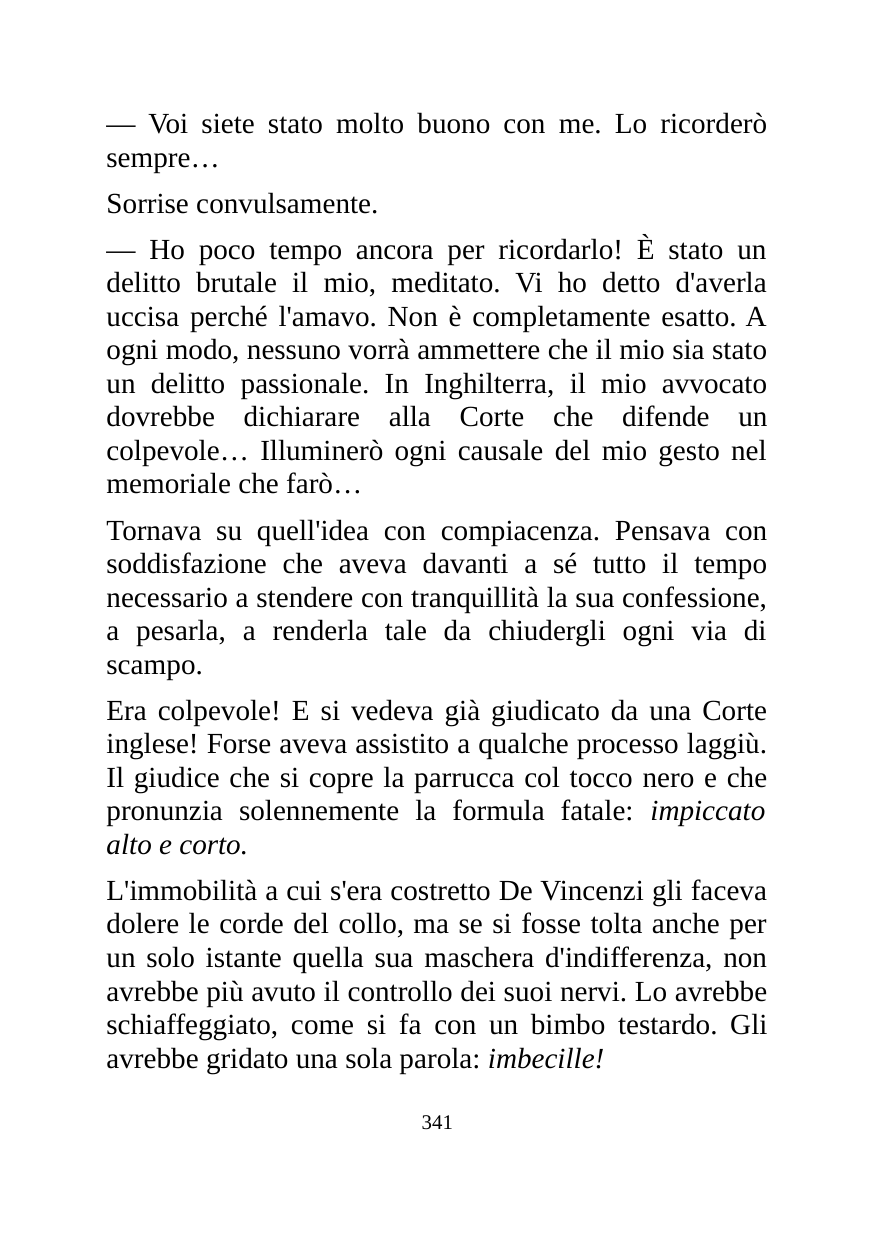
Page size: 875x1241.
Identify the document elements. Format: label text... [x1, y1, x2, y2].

text — Ho poco tempo ancora per ricordarlo! È stato un delitto brutale il mio, meditato. Vi ho detto d'averla uccisa perché l'amavo. Non è completamente esatto. A ogni modo, nessuno vorrà ammettere che il mio sia stato un delitto passionale. In Inghilterra, il mio avvocato dovrebbe dichiarare alla Corte che difende un colpevole… Illuminerò ogni causale del mio gesto nel memoriale che farò… [106, 232, 768, 500]
text L'immobilità a cui s'era costretto De Vincenzi gli faceva dolere le corde del collo, ma se si fosse tolta anche per un solo istante quella sua maschera d'indifferenza, non avrebbe più avuto il controllo dei suoi nervi. Lo avrebbe schiaffeggiato, come si fa con un bimbo testardo. Gli avrebbe gridato una sola parola: imbecille! [106, 873, 768, 1074]
text — Voi siete stato molto buono con me. Lo ricorderò sempre… [106, 106, 768, 173]
text Tornava su quell'idea con compiacenza. Pensava con soddisfazione che aveva davanti a sé tutto il tempo necessario a stendere con tranquillità la sua confessione, a pesarla, a renderla tale da chiudergli ogni via di scampo. [106, 513, 768, 680]
text Sorrise convulsamente. [106, 186, 768, 219]
text Era colpevole! E si vedeva già giudicato da una Corte inglese! Forse aveva assistito a qualche processo laggiù. Il giudice che si copre la parrucca col tocco nero e che pronunzia solennemente la formula fatale: impiccato alto e corto. [106, 693, 768, 861]
